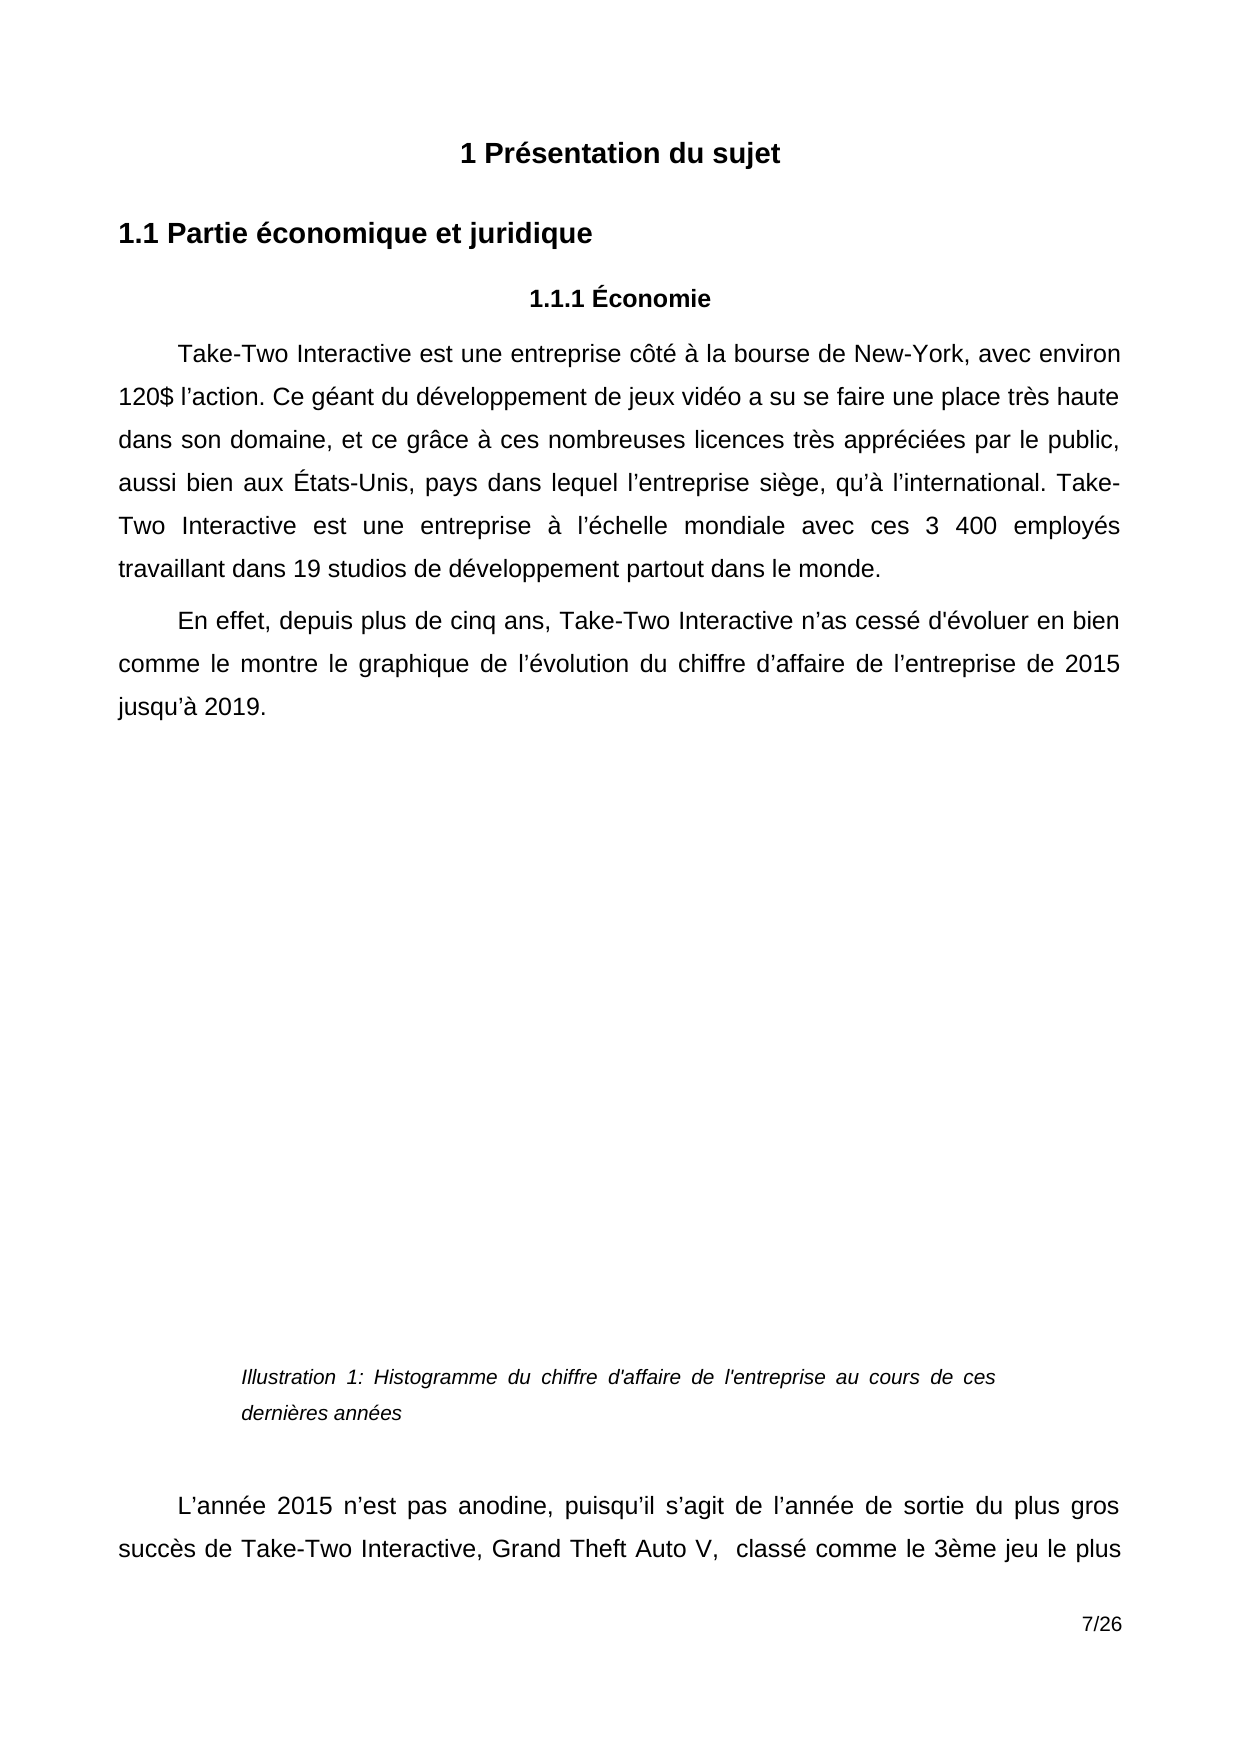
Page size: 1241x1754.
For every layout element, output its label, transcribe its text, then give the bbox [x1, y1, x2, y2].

subtitle Économie [130, 284, 1110, 312]
text Take-Two Interactive est une entreprise côté à la bourse de New-York, avec environ 120$ l’action. Ce géant du développement de jeux vidéo a su se faire une place très haute dans son domaine, et ce grâce à ces nombreuses licences très appréciées par le public, aussi bien aux États-Unis, pays dans lequel l’entreprise siège, qu’à l’international. Take-Two Interactive est une entreprise à l’échelle mondiale avec ces 3 400 employés travaillant dans 19 studios de développement partout dans le monde. [118, 338, 1122, 583]
text Illustration 1: Histogramme du chiffre d'affaire de l'entreprise au cours de ces dernières années [241, 757, 999, 1424]
text L’année 2015 n’est pas anodine, puisqu’il s’agit de l’année de sortie du plus gros succès de Take-Two Interactive, Grand Theft Auto V, classé comme le 3ème jeu le plus [118, 1491, 1122, 1563]
text En effet, depuis plus de cinq ans, Take-Two Interactive n’as cessé d'évoluer en bien comme le montre le graphique de l’évolution du chiffre d’affaire de l’entreprise de 2015 jusqu’à 2019. [118, 606, 1122, 721]
subtitle Partie économique et juridique [118, 216, 1122, 249]
subtitle Présentation du sujet [118, 136, 1122, 169]
